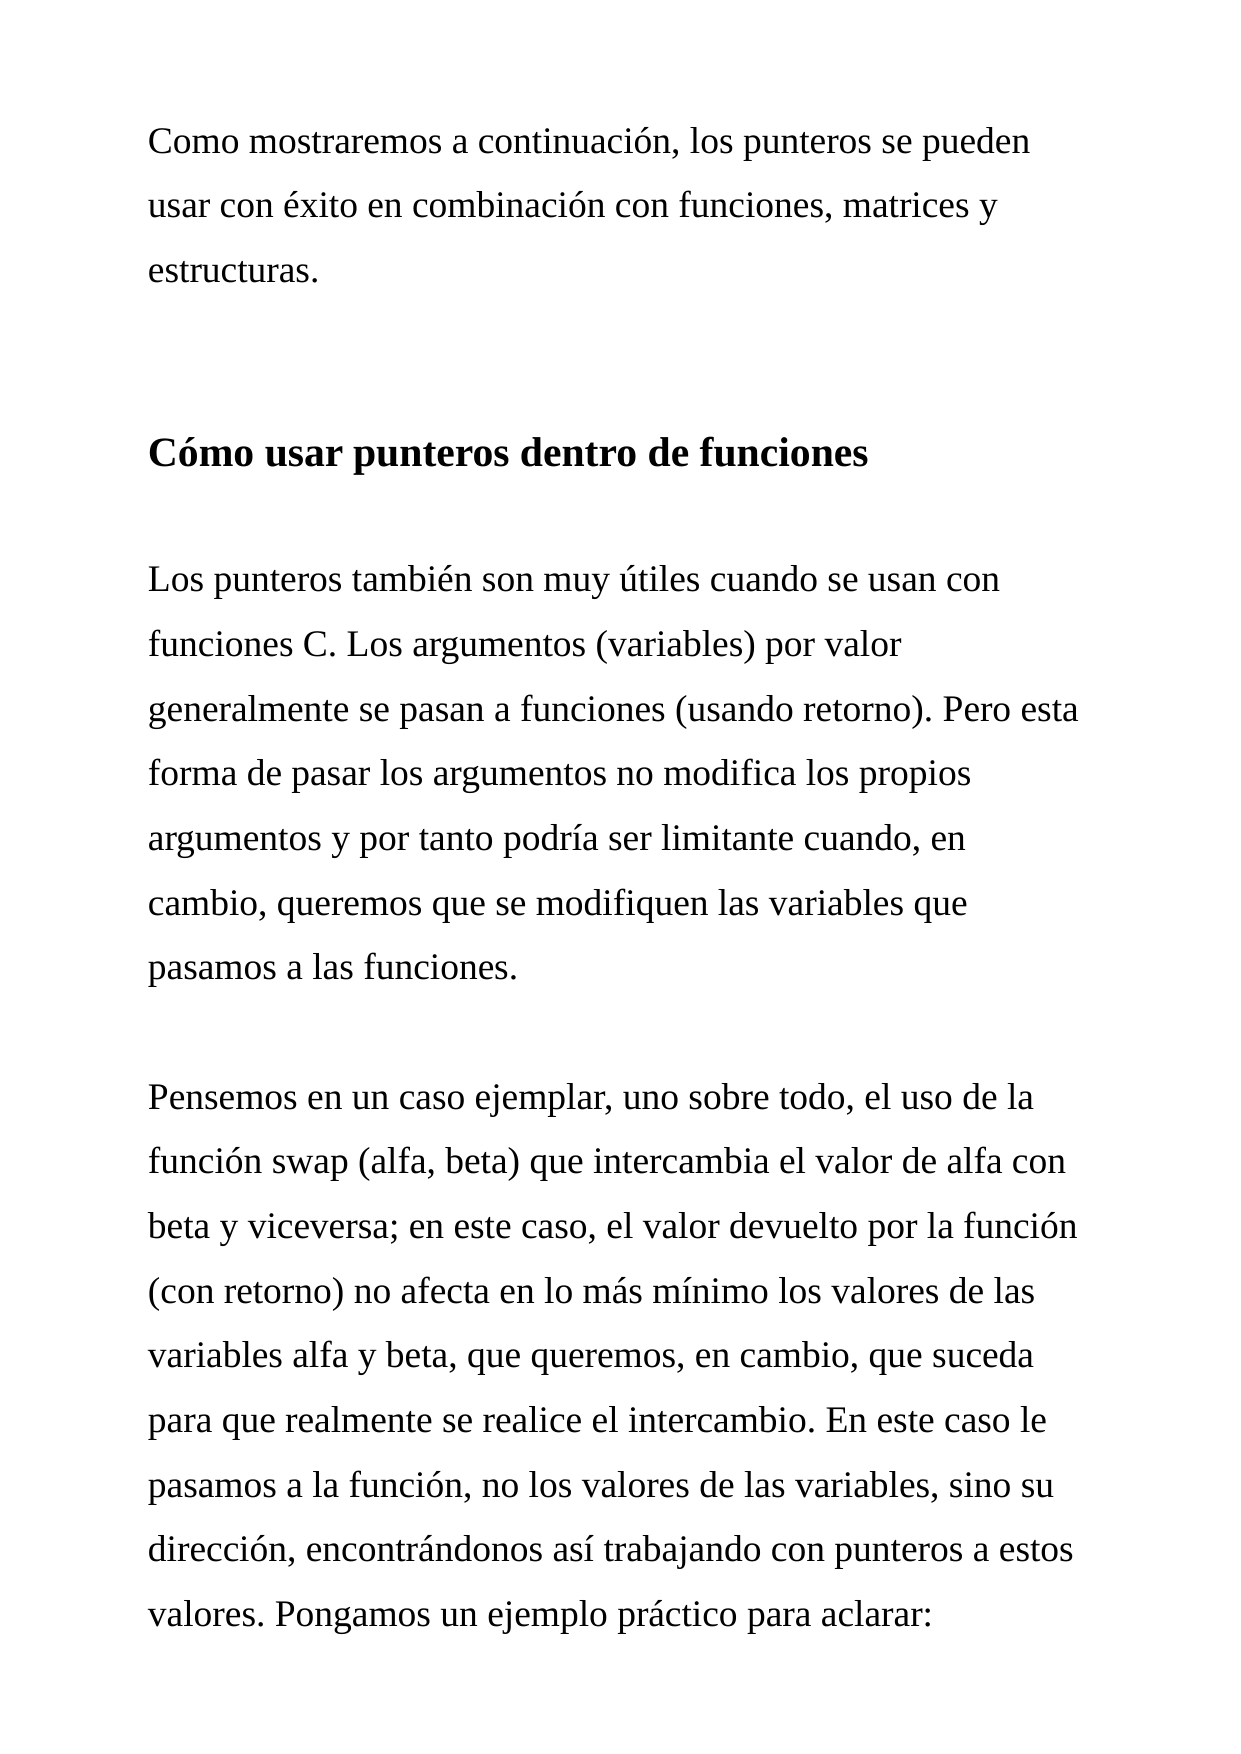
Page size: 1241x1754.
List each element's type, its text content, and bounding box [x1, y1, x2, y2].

text Cómo usar punteros dentro de funciones [148, 427, 1093, 475]
text Los punteros también son muy útiles cuando se usan con funciones C. Los argumentos (variables) por valor generalmente se pasan a funciones (usando retorno). Pero esta forma de pasar los argumentos no modifica los propios argumentos y por tanto podría ser limitante cuando, en cambio, queremos que se modifiquen las variables que pasamos a las funciones. [148, 557, 1093, 988]
text Pensemos en un caso ejemplar, uno sobre todo, el uso de la función swap (alfa, beta) que intercambia el valor de alfa con beta y viceversa; en este caso, el valor devuelto por la función (con retorno) no afecta en lo más mínimo los valores de las variables alfa y beta, que queremos, en cambio, que suceda para que realmente se realice el intercambio. En este caso le pasamos a la función, no los valores de las variables, sino su dirección, encontrándonos así trabajando con punteros a estos valores. Pongamos un ejemplo práctico para aclarar: [148, 1074, 1093, 1635]
text Como mostraremos a continuación, los punteros se pueden usar con éxito en combinación con funciones, matrices y estructuras. [148, 118, 1093, 291]
